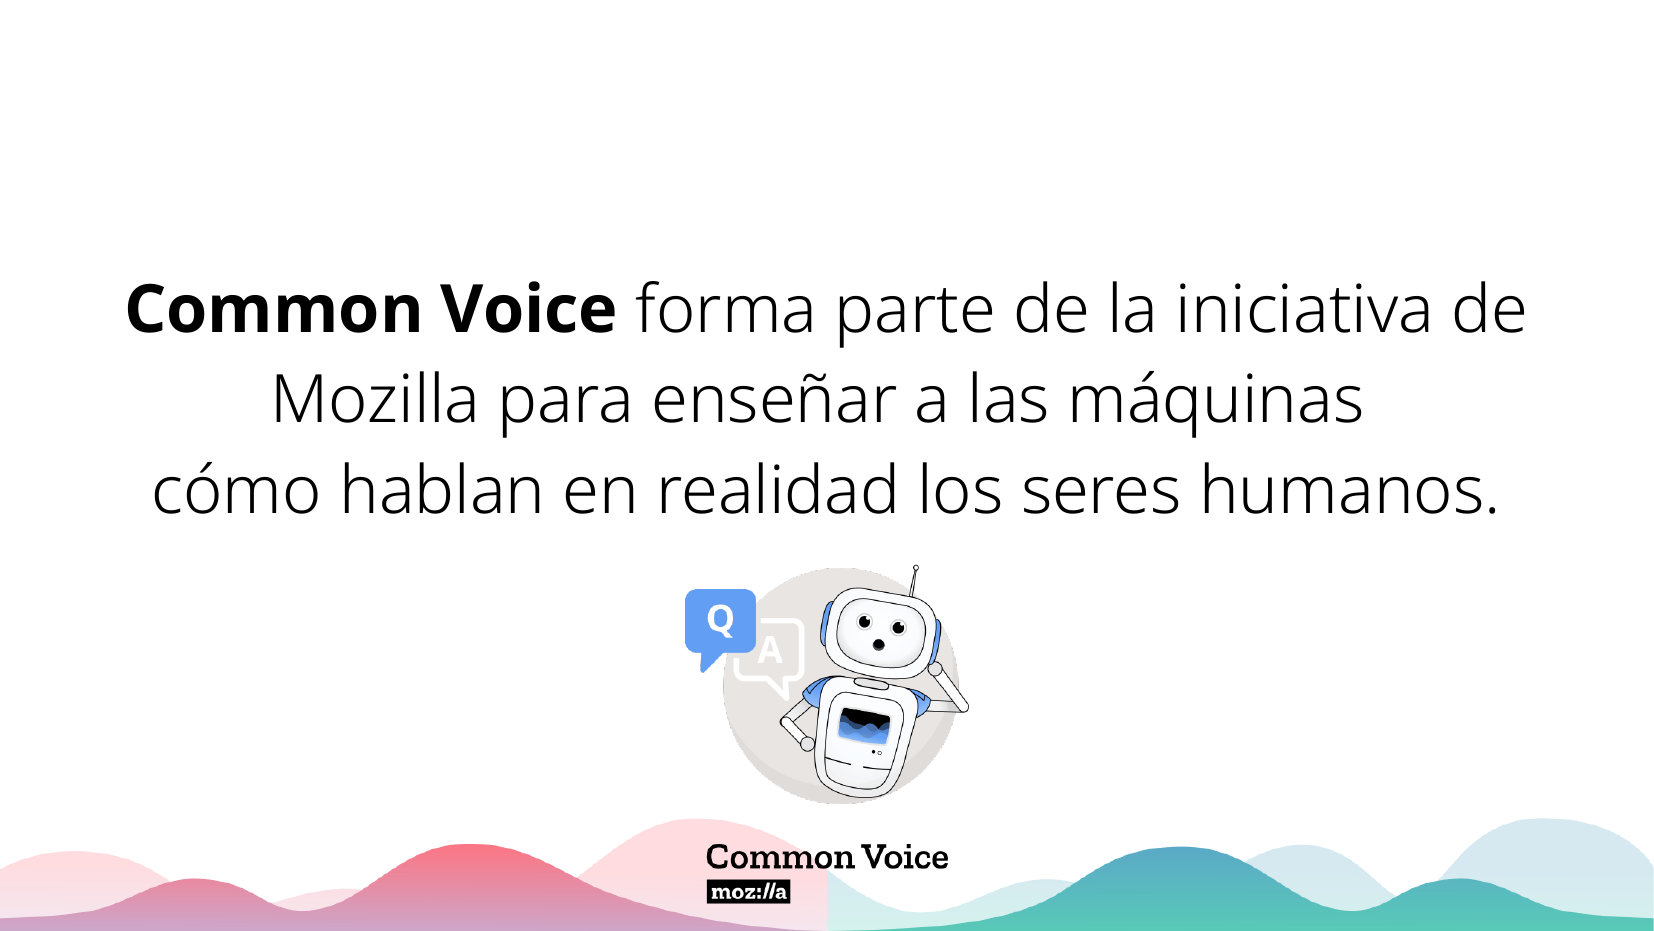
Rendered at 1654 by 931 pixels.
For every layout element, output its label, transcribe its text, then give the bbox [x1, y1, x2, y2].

subtitle Common Voice forma parte de la iniciativa de Mozilla para enseñar a las máquinas cómo hablan en realidad los seres humanos. [82, 37, 1571, 758]
picture [0, 0, 1654, 931]
